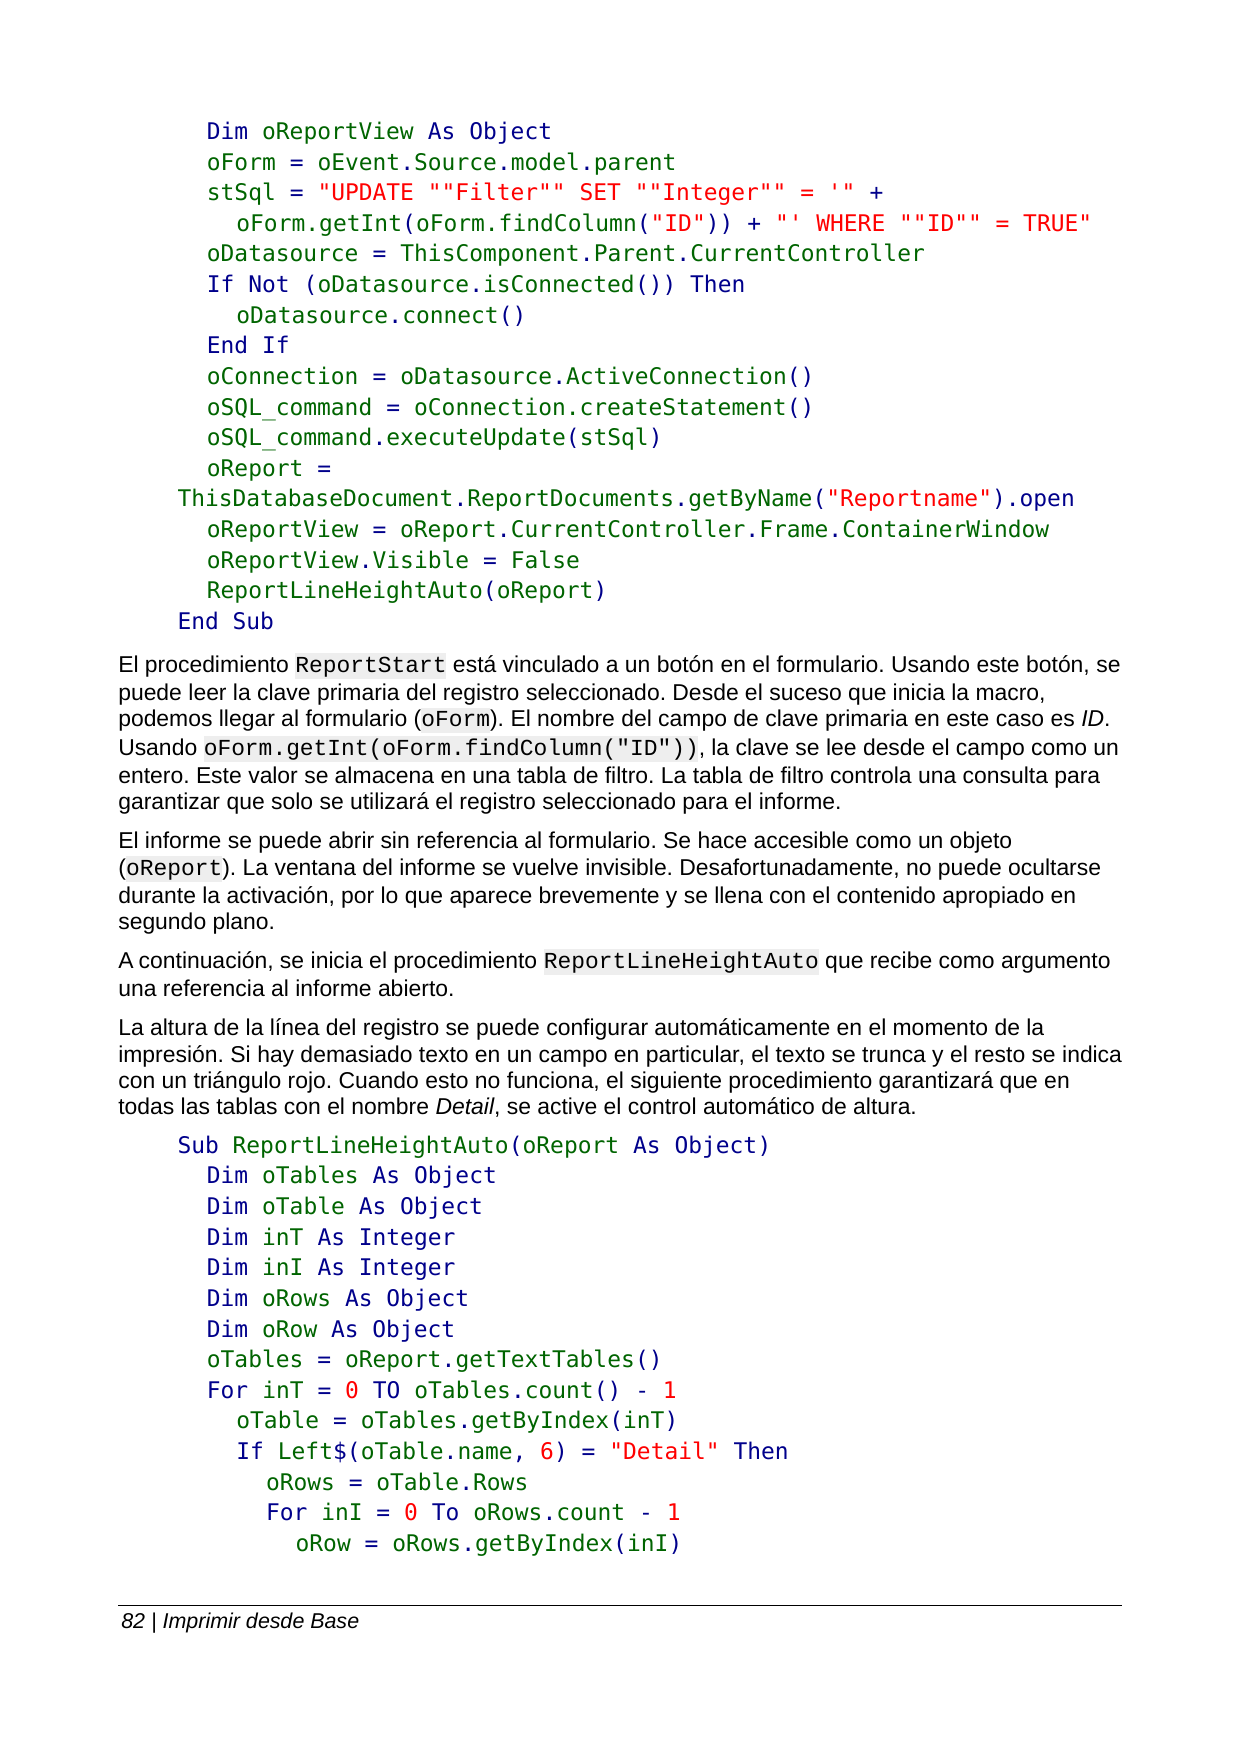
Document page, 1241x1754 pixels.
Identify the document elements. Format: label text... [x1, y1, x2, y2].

text A continuación, se inicia el procedimiento ReportLineHeightAuto que recibe como argumento una referencia al informe abierto. [118, 947, 1122, 1002]
text oTable = oTables.getByIndex(inT) [177, 1408, 1122, 1434]
text stSql = "UPDATE ""Filter"" SET ""Integer"" = '" + oForm.getInt(oForm.findColumn("ID")) + "' WHERE ""ID"" = TRUE" [177, 179, 1122, 237]
text oForm = oEvent.Source.model.parent [177, 149, 1122, 175]
text oConnection = oDatasource.ActiveConnection() [177, 363, 1122, 390]
text Dim oReportView As Object [177, 118, 1122, 145]
text If Not (oDatasource.isConnected()) Then [177, 271, 1122, 298]
text End Sub [177, 608, 1122, 635]
text ReportLineHeightAuto(oReport) [177, 577, 1122, 604]
text If Left$(oTable.name, 6) = "Detail" Then [177, 1438, 1122, 1465]
text oDatasource.connect() [177, 302, 1122, 328]
text Dim oTables As Object [177, 1163, 1122, 1189]
text oReport = ThisDatabaseDocument.ReportDocuments.getByName("Reportname").open [177, 455, 1122, 512]
text Dim oRow As Object [177, 1316, 1122, 1342]
text Dim oTable As Object [177, 1193, 1122, 1220]
text oReportView.Visible = False [177, 547, 1122, 573]
text La altura de la línea del registro se puede configurar automáticamente en el momento de la impresión. Si hay demasiado texto en un campo en particular, el texto se trunca y el resto se indica con un triángulo rojo. Cuando esto no funciona, el siguiente procedimiento garantizará que en todas las tablas con el nombre Detail, se active el control automático de altura. [118, 1014, 1122, 1119]
text oSQL_command = oConnection.createStatement() [177, 394, 1122, 420]
text oSQL_command.executeUpdate(stSql) [177, 424, 1122, 451]
text oRows = oTable.Rows [177, 1469, 1122, 1496]
text oDatasource = ThisComponent.Parent.CurrentController [177, 241, 1122, 267]
text For inT = 0 TO oTables.count() - 1 [177, 1377, 1122, 1404]
text Dim inT As Integer [177, 1224, 1122, 1251]
text El procedimiento ReportStart está vinculado a un botón en el formulario. Usando este botón, se puede leer la clave primaria del registro seleccionado. Desde el suceso que inicia la macro, podemos llegar al formulario (oForm). El nombre del campo de clave primaria en este caso es ID. Usando oForm.getInt(oForm.findColumn("ID")), la clave se lee desde el campo como un entero. Este valor se almacena en una tabla de filtro. La tabla de filtro controla una consulta para garantizar que solo se utilizará el registro seleccionado para el informe. [118, 651, 1122, 814]
text oTables = oReport.getTextTables() [177, 1346, 1122, 1373]
text End If [177, 332, 1122, 359]
text Dim inI As Integer [177, 1254, 1122, 1281]
text oReportView = oReport.CurrentController.Frame.ContainerWindow [177, 516, 1122, 543]
text Dim oRows As Object [177, 1285, 1122, 1312]
text oRow = oRows.getByIndex(inI) [177, 1530, 1122, 1557]
text Sub ReportLineHeightAuto(oReport As Object) [177, 1132, 1122, 1159]
text For inI = 0 To oRows.count - 1 [177, 1499, 1122, 1526]
text El informe se puede abrir sin referencia al formulario. Se hace accesible como un objeto (oReport). La ventana del informe se vuelve invisible. Desafortunadamente, no puede ocultarse durante la activación, por lo que aparece brevemente y se llena con el contenido apropiado en segundo plano. [118, 827, 1122, 934]
